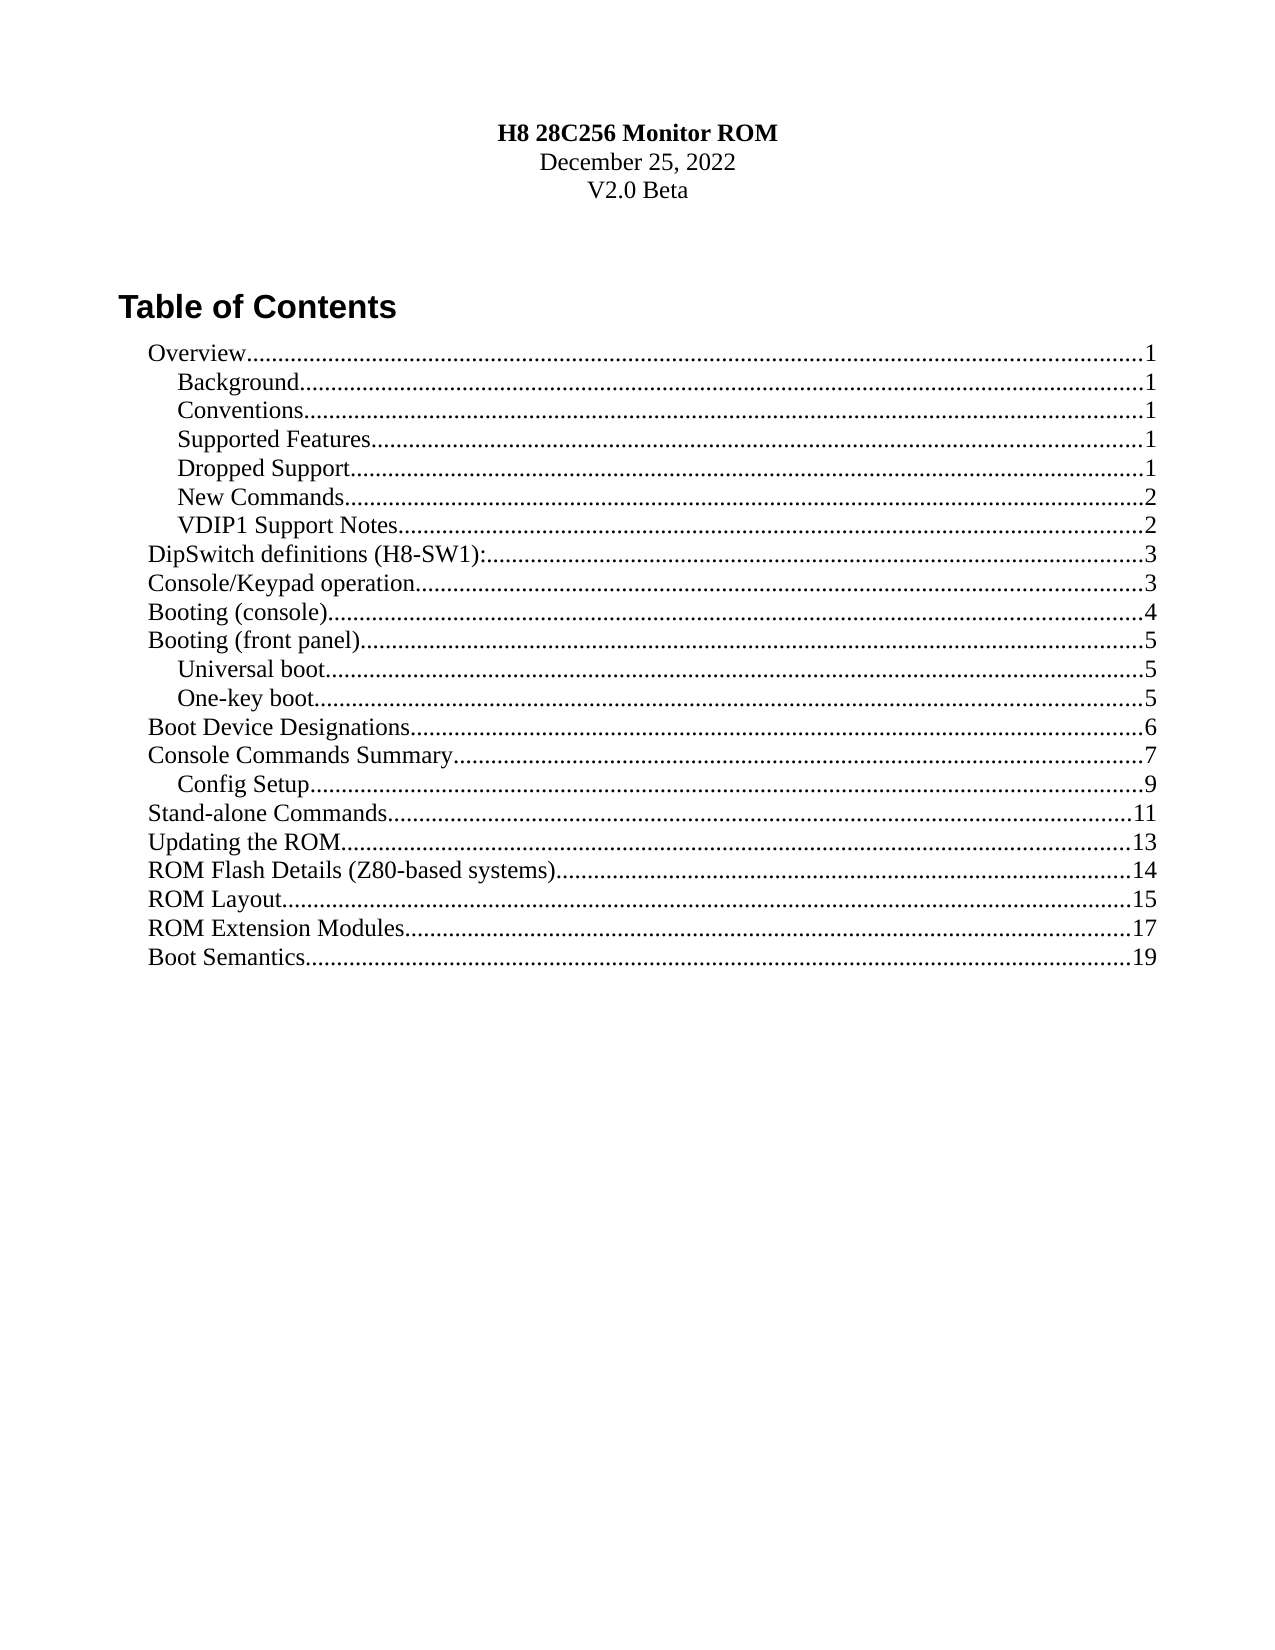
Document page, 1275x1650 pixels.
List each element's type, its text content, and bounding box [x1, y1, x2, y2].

text Supported Features 1 [177, 424, 1157, 453]
text New Commands 2 [177, 482, 1157, 510]
text V2.0 Beta [118, 176, 1157, 204]
text Boot Semantics 19 [148, 942, 1157, 970]
text December 25, 2022 [118, 147, 1157, 176]
text Stand-alone Commands 11 [148, 798, 1157, 827]
text One-key boot 5 [177, 683, 1157, 712]
text Boot Device Designations 6 [148, 712, 1157, 740]
text Booting (front panel) 5 [148, 625, 1157, 654]
text DipSwitch definitions (H8-SW1): 3 [148, 539, 1157, 568]
text Updating the ROM 13 [148, 827, 1157, 855]
text ROM Flash Details (Z80-based systems) 14 [148, 855, 1157, 884]
text Conventions 1 [177, 395, 1157, 424]
subtitle Table of Contents [118, 287, 1157, 325]
text ROM Layout 15 [148, 884, 1157, 913]
text Config Setup 9 [177, 769, 1157, 798]
text Dropped Support 1 [177, 453, 1157, 482]
text VDIP1 Support Notes 2 [177, 510, 1157, 539]
text Console/Keypad operation 3 [148, 568, 1157, 597]
text Universal boot 5 [177, 654, 1157, 683]
text Console Commands Summary 7 [148, 740, 1157, 769]
text Background 1 [177, 367, 1157, 395]
text H8 28C256 Monitor ROM [118, 118, 1157, 147]
text Overview 1 [148, 338, 1157, 367]
text ROM Extension Modules 17 [148, 913, 1157, 942]
text Booting (console) 4 [148, 597, 1157, 625]
